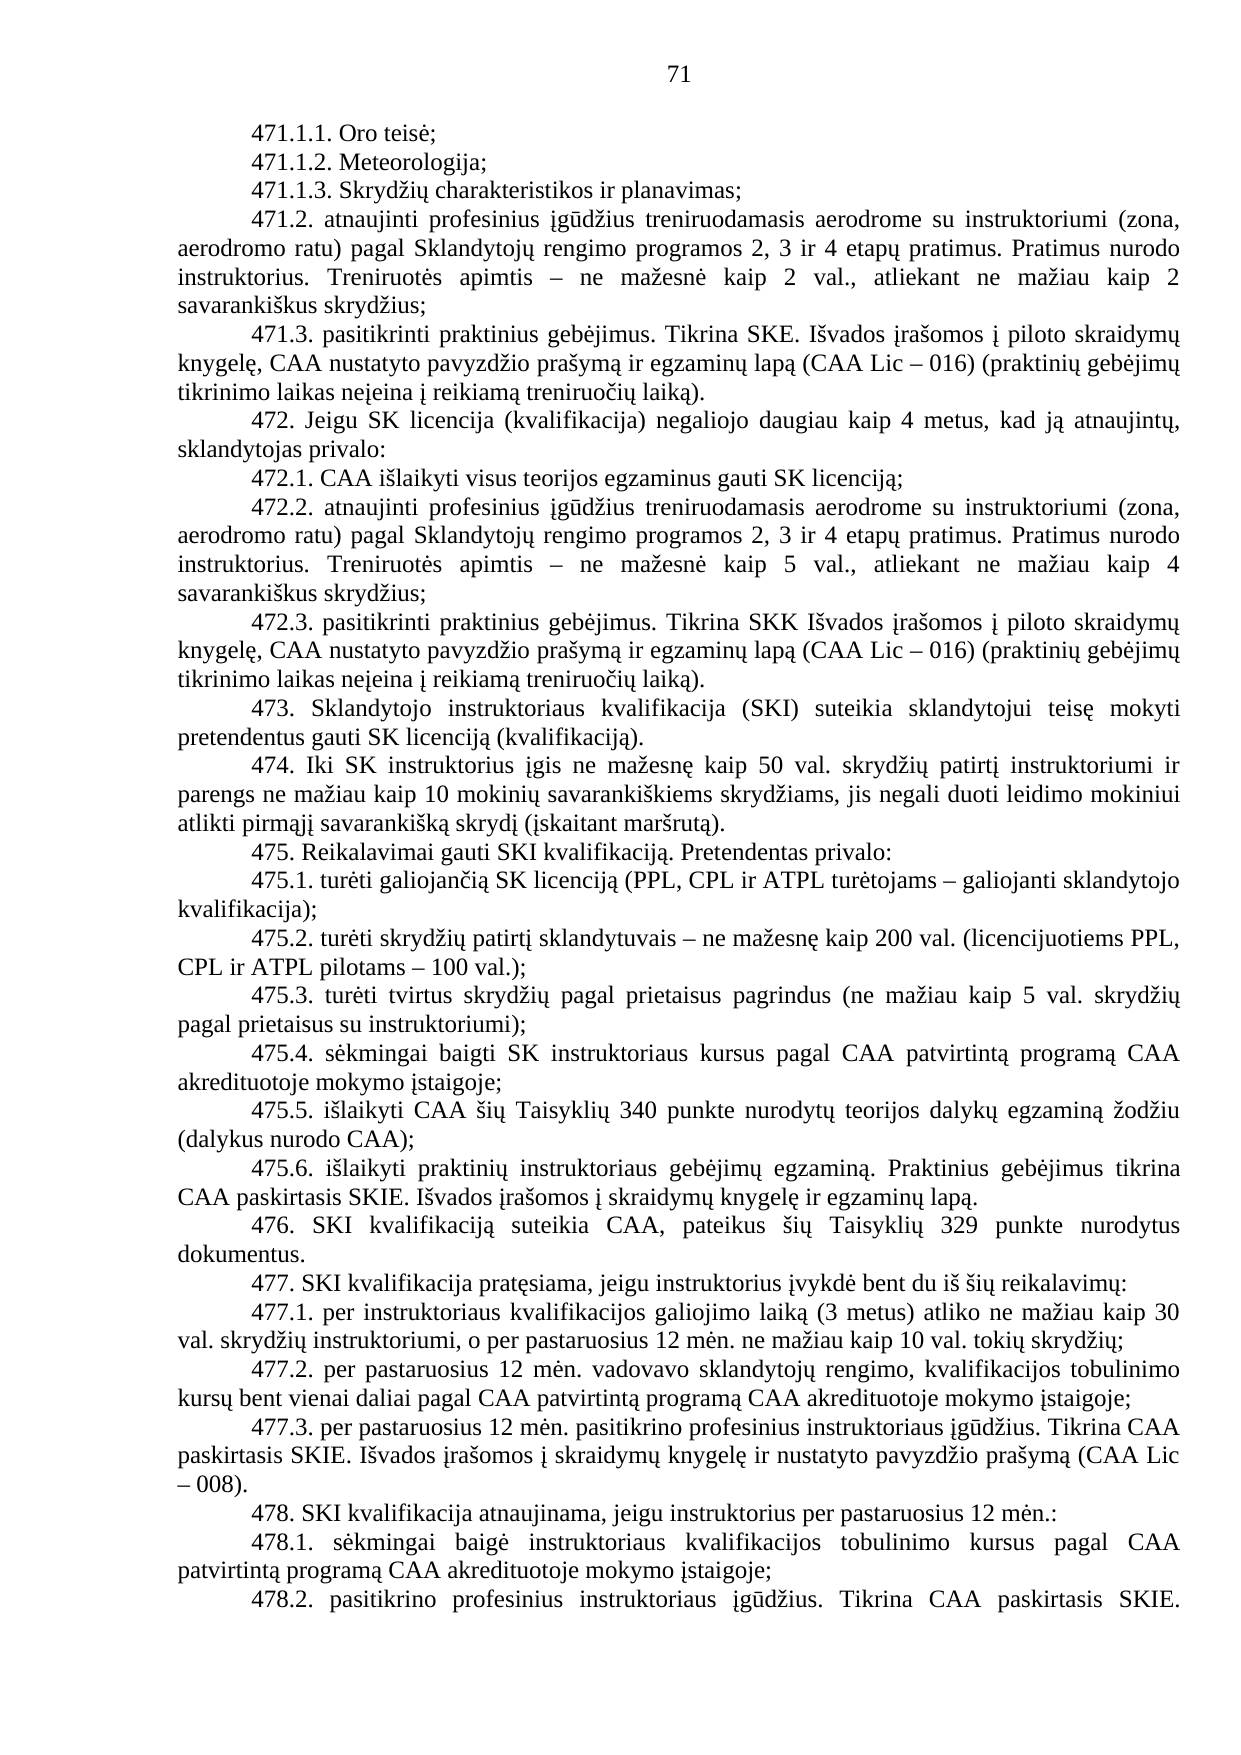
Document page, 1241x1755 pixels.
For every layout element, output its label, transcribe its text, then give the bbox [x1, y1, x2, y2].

text 472.2. atnaujinti profesinius įgūdžius treniruodamasis aerodrome su instruktoriumi (zona, aerodromo ratu) pagal Sklandytojų rengimo programos 2, 3 ir 4 etapų pratimus. Pratimus nurodo instruktorius. Treniruotės apimtis – ne mažesnė kaip 5 val., atliekant ne mažiau kaip 4 savarankiškus skrydžius; [177, 492, 1181, 607]
text 471.2. atnaujinti profesinius įgūdžius treniruodamasis aerodrome su instruktoriumi (zona, aerodromo ratu) pagal Sklandytojų rengimo programos 2, 3 ir 4 etapų pratimus. Pratimus nurodo instruktorius. Treniruotės apimtis – ne mažesnė kaip 2 val., atliekant ne mažiau kaip 2 savarankiškus skrydžius; [177, 204, 1181, 319]
text 472. Jeigu SK licencija (kvalifikacija) negaliojo daugiau kaip 4 metus, kad ją atnaujintų, sklandytojas privalo: [177, 406, 1181, 463]
text 473. Sklandytojo instruktoriaus kvalifikacija (SKI) suteikia sklandytojui teisę mokyti pretendentus gauti SK licenciją (kvalifikaciją). [177, 693, 1181, 751]
text 477.3. per pastaruosius 12 mėn. pasitikrino profesinius instruktoriaus įgūdžius. Tikrina CAA paskirtasis SKIE. Išvados įrašomos į skraidymų knygelę ir nustatyto pavyzdžio prašymą (CAA Lic – 008). [177, 1412, 1181, 1498]
text 475.5. išlaikyti CAA šių Taisyklių 340 punkte nurodytų teorijos dalykų egzaminą žodžiu (dalykus nurodo CAA); [177, 1096, 1181, 1153]
text 475.2. turėti skrydžių patirtį sklandytuvais – ne mažesnę kaip 200 val. (licencijuotiems PPL, CPL ir ATPL pilotams – 100 val.); [177, 923, 1181, 981]
text 471.1.1. Oro teisė; [177, 118, 1181, 147]
text 475.4. sėkmingai baigti SK instruktoriaus kursus pagal CAA patvirtintą programą CAA akredituotoje mokymo įstaigoje; [177, 1038, 1181, 1096]
text 475. Reikalavimai gauti SKI kvalifikaciją. Pretendentas privalo: [177, 837, 1181, 866]
text 474. Iki SK instruktorius įgis ne mažesnę kaip 50 val. skrydžių patirtį instruktoriumi ir parengs ne mažiau kaip 10 mokinių savarankiškiems skrydžiams, jis negali duoti leidimo mokiniui atlikti pirmąjį savarankišką skrydį (įskaitant maršrutą). [177, 751, 1181, 837]
text 478. SKI kvalifikacija atnaujinama, jeigu instruktorius per pastaruosius 12 mėn.: [177, 1498, 1181, 1527]
text 471.3. pasitikrinti praktinius gebėjimus. Tikrina SKE. Išvados įrašomos į piloto skraidymų knygelę, CAA nustatyto pavyzdžio prašymą ir egzaminų lapą (CAA Lic – 016) (praktinių gebėjimų tikrinimo laikas neįeina į reikiamą treniruočių laiką). [177, 319, 1181, 406]
text 478.2. pasitikrino profesinius instruktoriaus įgūdžius. Tikrina CAA paskirtasis SKIE. [177, 1584, 1181, 1613]
text 471.1.2. Meteorologija; [177, 147, 1181, 176]
text 472.1. CAA išlaikyti visus teorijos egzaminus gauti SK licenciją; [177, 463, 1181, 492]
text 477.1. per instruktoriaus kvalifikacijos galiojimo laiką (3 metus) atliko ne mažiau kaip 30 val. skrydžių instruktoriumi, o per pastaruosius 12 mėn. ne mažiau kaip 10 val. tokių skrydžių; [177, 1297, 1181, 1354]
text 475.6. išlaikyti praktinių instruktoriaus gebėjimų egzaminą. Praktinius gebėjimus tikrina CAA paskirtasis SKIE. Išvados įrašomos į skraidymų knygelę ir egzaminų lapą. [177, 1153, 1181, 1211]
text 476. SKI kvalifikaciją suteikia CAA, pateikus šių Taisyklių 329 punkte nurodytus dokumentus. [177, 1211, 1181, 1268]
text 477. SKI kvalifikacija pratęsiama, jeigu instruktorius įvykdė bent du iš šių reikalavimų: [177, 1268, 1181, 1297]
text 477.2. per pastaruosius 12 mėn. vadovavo sklandytojų rengimo, kvalifikacijos tobulinimo kursų bent vienai daliai pagal CAA patvirtintą programą CAA akredituotoje mokymo įstaigoje; [177, 1354, 1181, 1412]
text 478.1. sėkmingai baigė instruktoriaus kvalifikacijos tobulinimo kursus pagal CAA patvirtintą programą CAA akredituotoje mokymo įstaigoje; [177, 1527, 1181, 1584]
text 472.3. pasitikrinti praktinius gebėjimus. Tikrina SKK Išvados įrašomos į piloto skraidymų knygelę, CAA nustatyto pavyzdžio prašymą ir egzaminų lapą (CAA Lic – 016) (praktinių gebėjimų tikrinimo laikas neįeina į reikiamą treniruočių laiką). [177, 607, 1181, 693]
text 471.1.3. Skrydžių charakteristikos ir planavimas; [177, 176, 1181, 204]
text 475.1. turėti galiojančią SK licenciją (PPL, CPL ir ATPL turėtojams – galiojanti sklandytojo kvalifikacija); [177, 866, 1181, 923]
text 475.3. turėti tvirtus skrydžių pagal prietaisus pagrindus (ne mažiau kaip 5 val. skrydžių pagal prietaisus su instruktoriumi); [177, 981, 1181, 1038]
